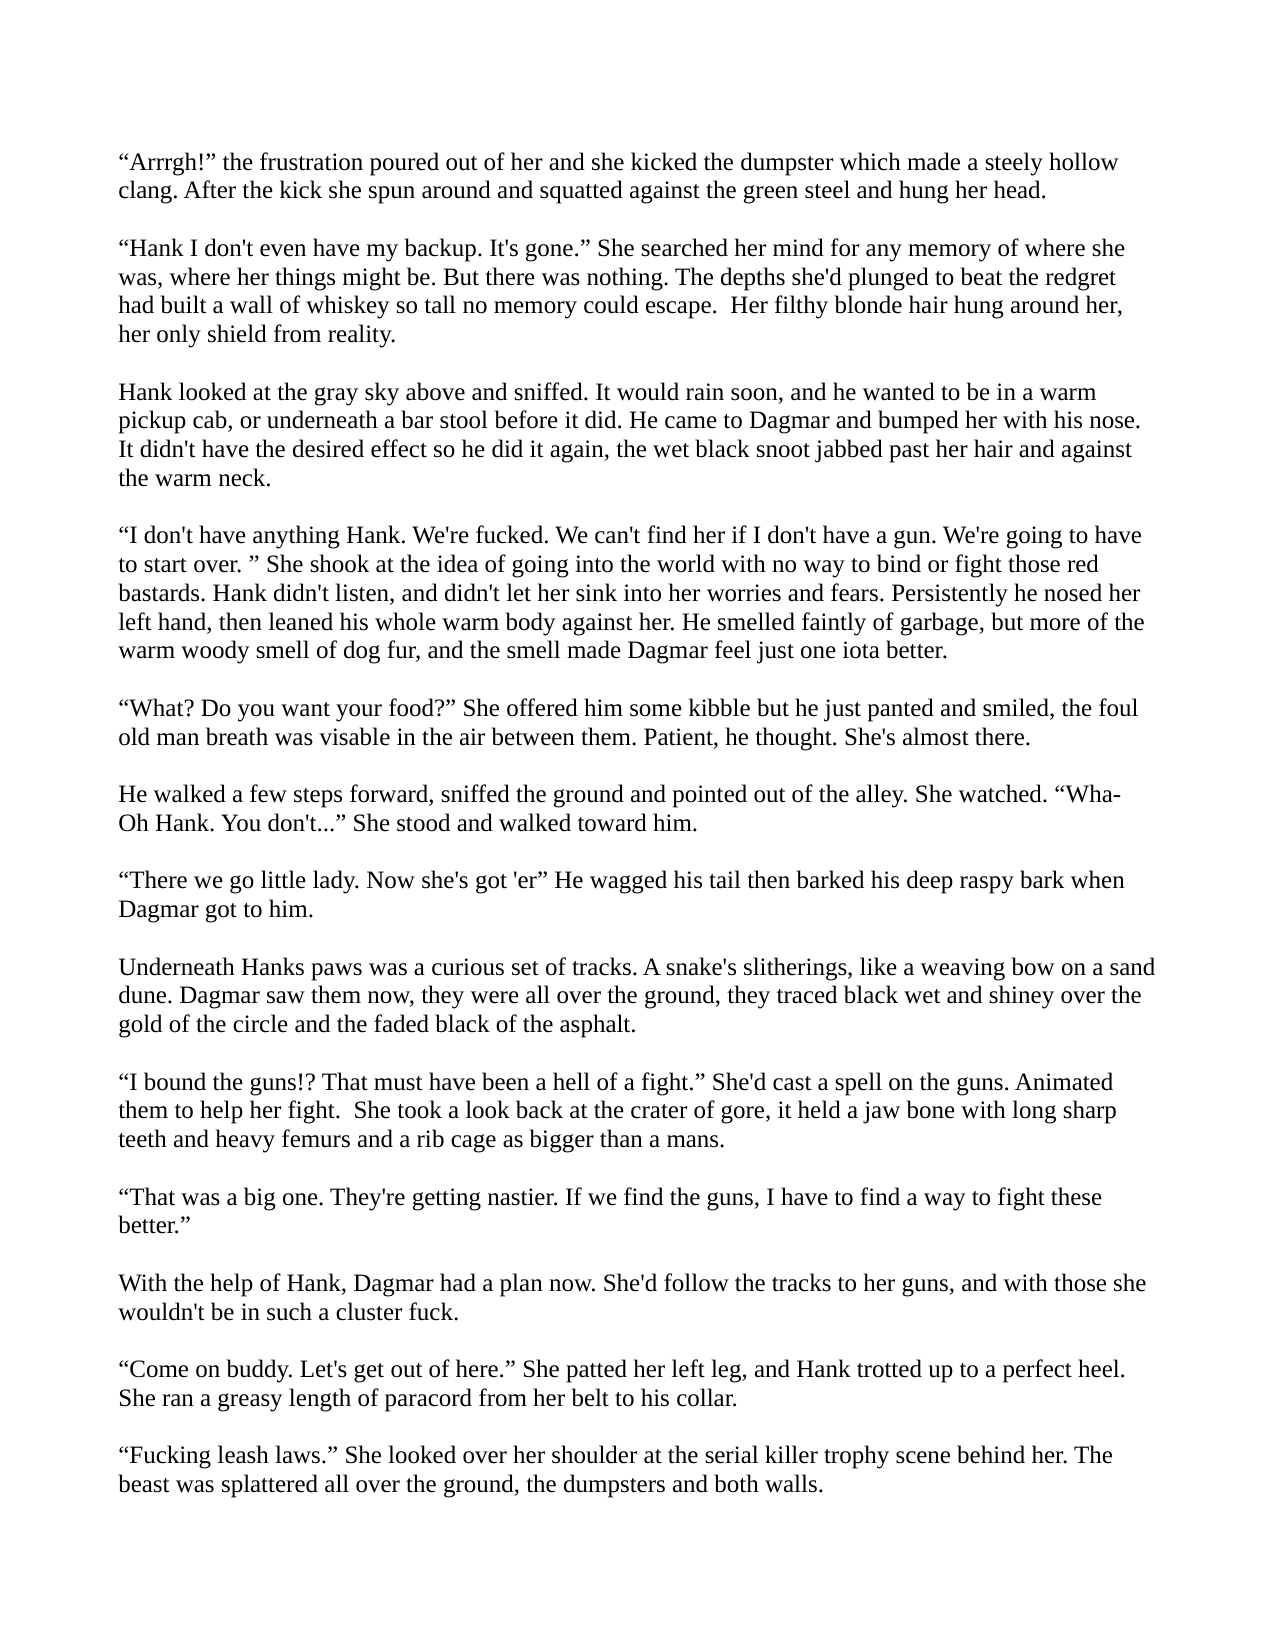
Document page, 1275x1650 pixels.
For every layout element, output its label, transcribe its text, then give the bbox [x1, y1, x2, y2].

text Underneath Hanks paws was a curious set of tracks. A snake's slitherings, like a weaving bow on a sand dune. Dagmar saw them now, they were all over the ground, they traced black wet and shiney over the gold of the circle and the faded black of the asphalt. [118, 952, 1157, 1038]
text He walked a few steps forward, sniffed the ground and pointed out of the alley. She watched. “Wha- Oh Hank. You don't...” She stood and walked toward him. “There we go little lady. Now she's got 'er” He wagged his tail then barked his deep raspy bark when Dagmar got to him. [118, 779, 1157, 923]
text “What? Do you want your food?” She offered him some kibble but he just panted and smiled, the foul old man breath was visable in the air between them. Patient, he thought. She's almost there. [118, 693, 1157, 751]
text “I don't have anything Hank. We're fucked. We can't find her if I don't have a gun. We're going to have to start over. ” She shook at the idea of going into the world with no way to bind or fight those red bastards. Hank didn't listen, and didn't let her sink into her worries and fears. Persistently he nosed her left hand, then leaned his whole warm body against her. He smelled faintly of garbage, but more of the warm woody smell of dog fur, and the smell made Dagmar feel just one iota better. [118, 521, 1157, 664]
text Hank looked at the gray sky above and sniffed. It would rain soon, and he wanted to be in a warm pickup cab, or underneath a bar stool before it did. He came to Dagmar and bumped her with his nose. It didn't have the desired effect so he did it again, the wet black snoot jabbed past her hair and against the warm neck. [118, 377, 1157, 492]
text With the help of Hank, Dagmar had a plan now. She'd follow the tracks to her guns, and with those she wouldn't be in such a cluster fuck. [118, 1268, 1157, 1326]
text “I bound the guns!? That must have been a hell of a fight.” She'd cast a spell on the guns. Animated them to help her fight. She took a look back at the crater of gore, it held a jaw bone with long sharp teeth and heavy femurs and a rib cage as bigger than a mans. [118, 1067, 1157, 1153]
text “Fucking leash laws.” She looked over her shoulder at the serial killer trophy scene behind her. The beast was splattered all over the ground, the dumpsters and both walls. [118, 1441, 1157, 1498]
text “Arrrgh!” the frustration poured out of her and she kicked the dumpster which made a steely hollow clang. After the kick she spun around and squatted against the green steel and hung her head. “Hank I don't even have my backup. It's gone.” She searched her mind for any memory of where she was, where her things might be. But there was nothing. The depths she'd plunged to beat the redgret had built a wall of whiskey so tall no memory could escape. Her filthy blonde hair hung around her, her only shield from reality. [118, 147, 1157, 348]
text “Come on buddy. Let's get out of here.” She patted her left leg, and Hank trotted up to a perfect heel. She ran a greasy length of paracord from her belt to his collar. [118, 1354, 1157, 1412]
text “That was a big one. They're getting nastier. If we find the guns, I have to find a way to fight these better.” [118, 1182, 1157, 1239]
